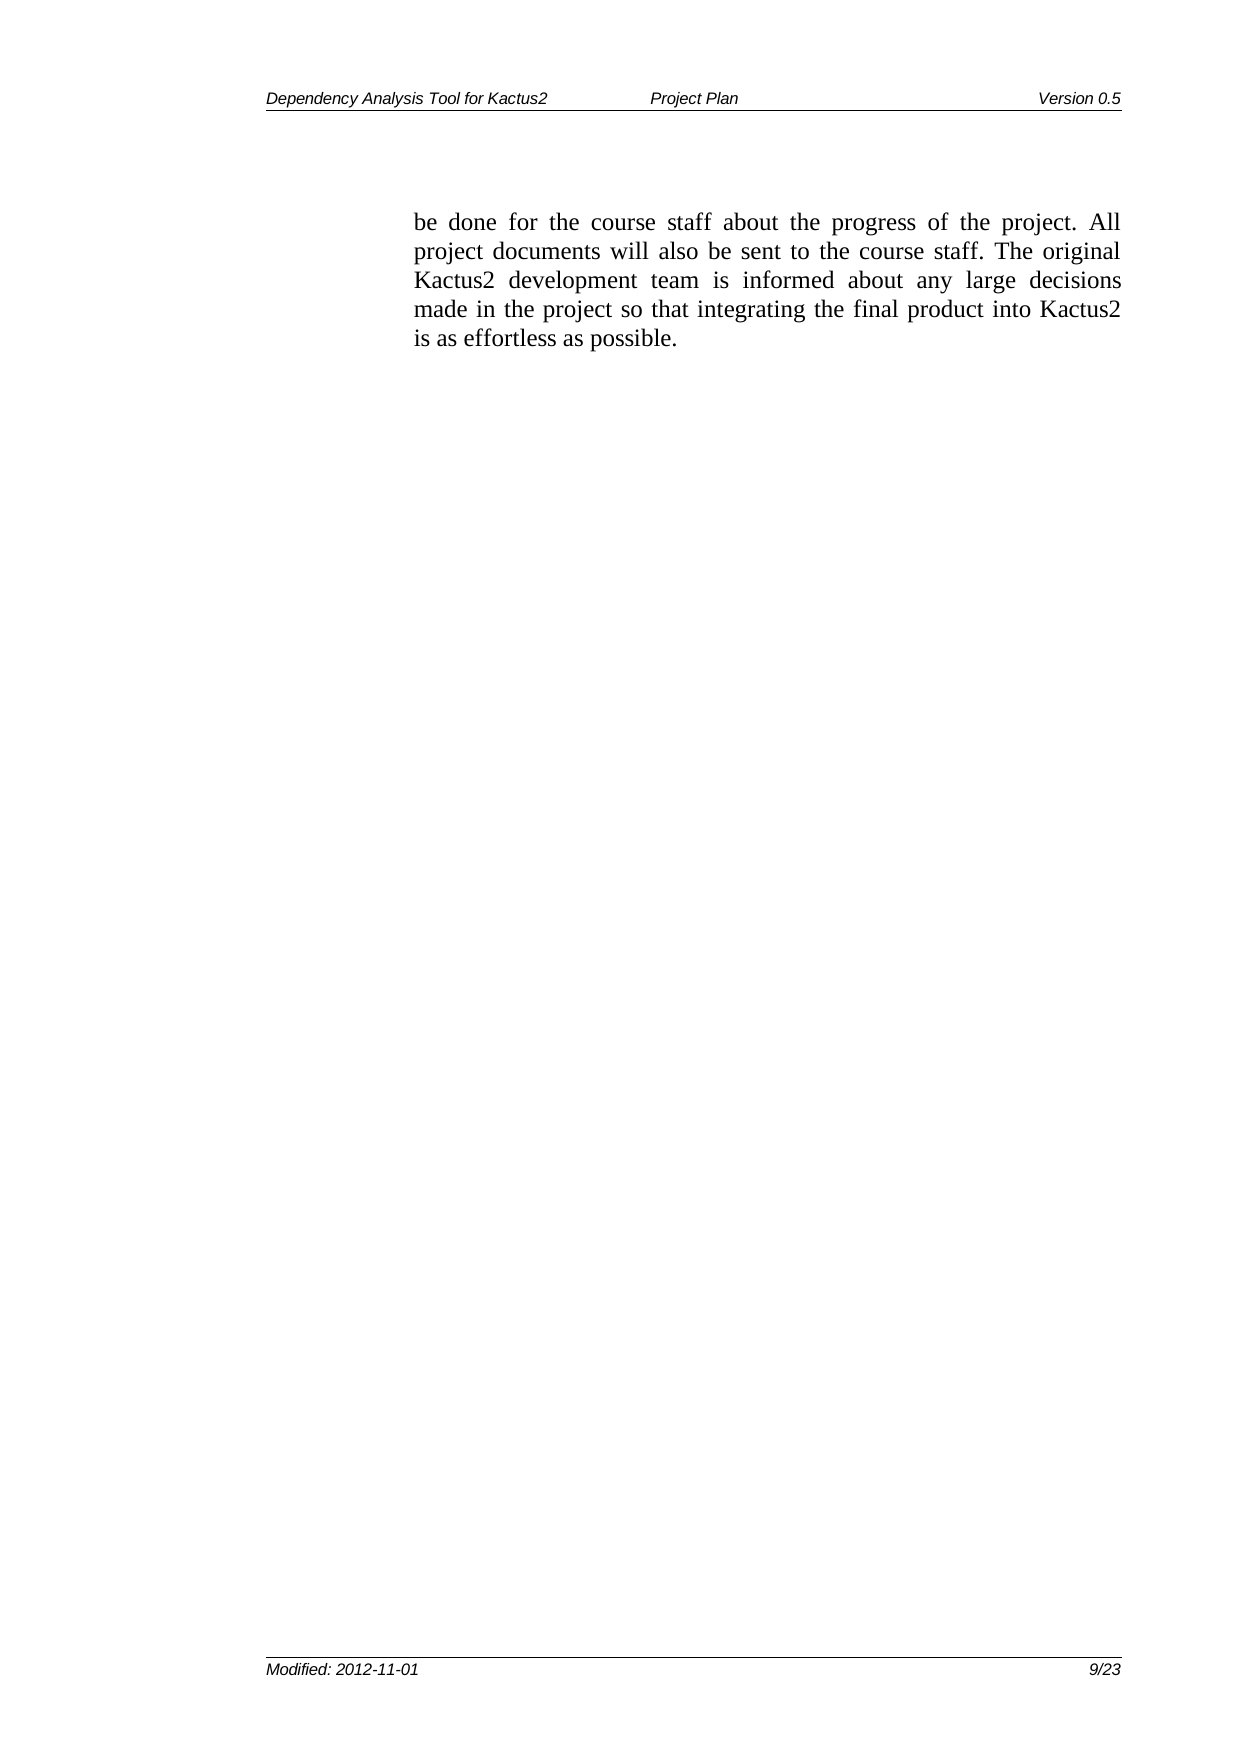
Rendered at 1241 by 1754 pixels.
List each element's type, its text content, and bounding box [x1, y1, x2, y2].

text be done for the course staff about the progress of the project. All project documents will also be sent to the course staff. The original Kactus2 development team is informed about any large decisions made in the project so that integrating the final product into Kactus2 is as effortless as possible. [413, 207, 1122, 352]
